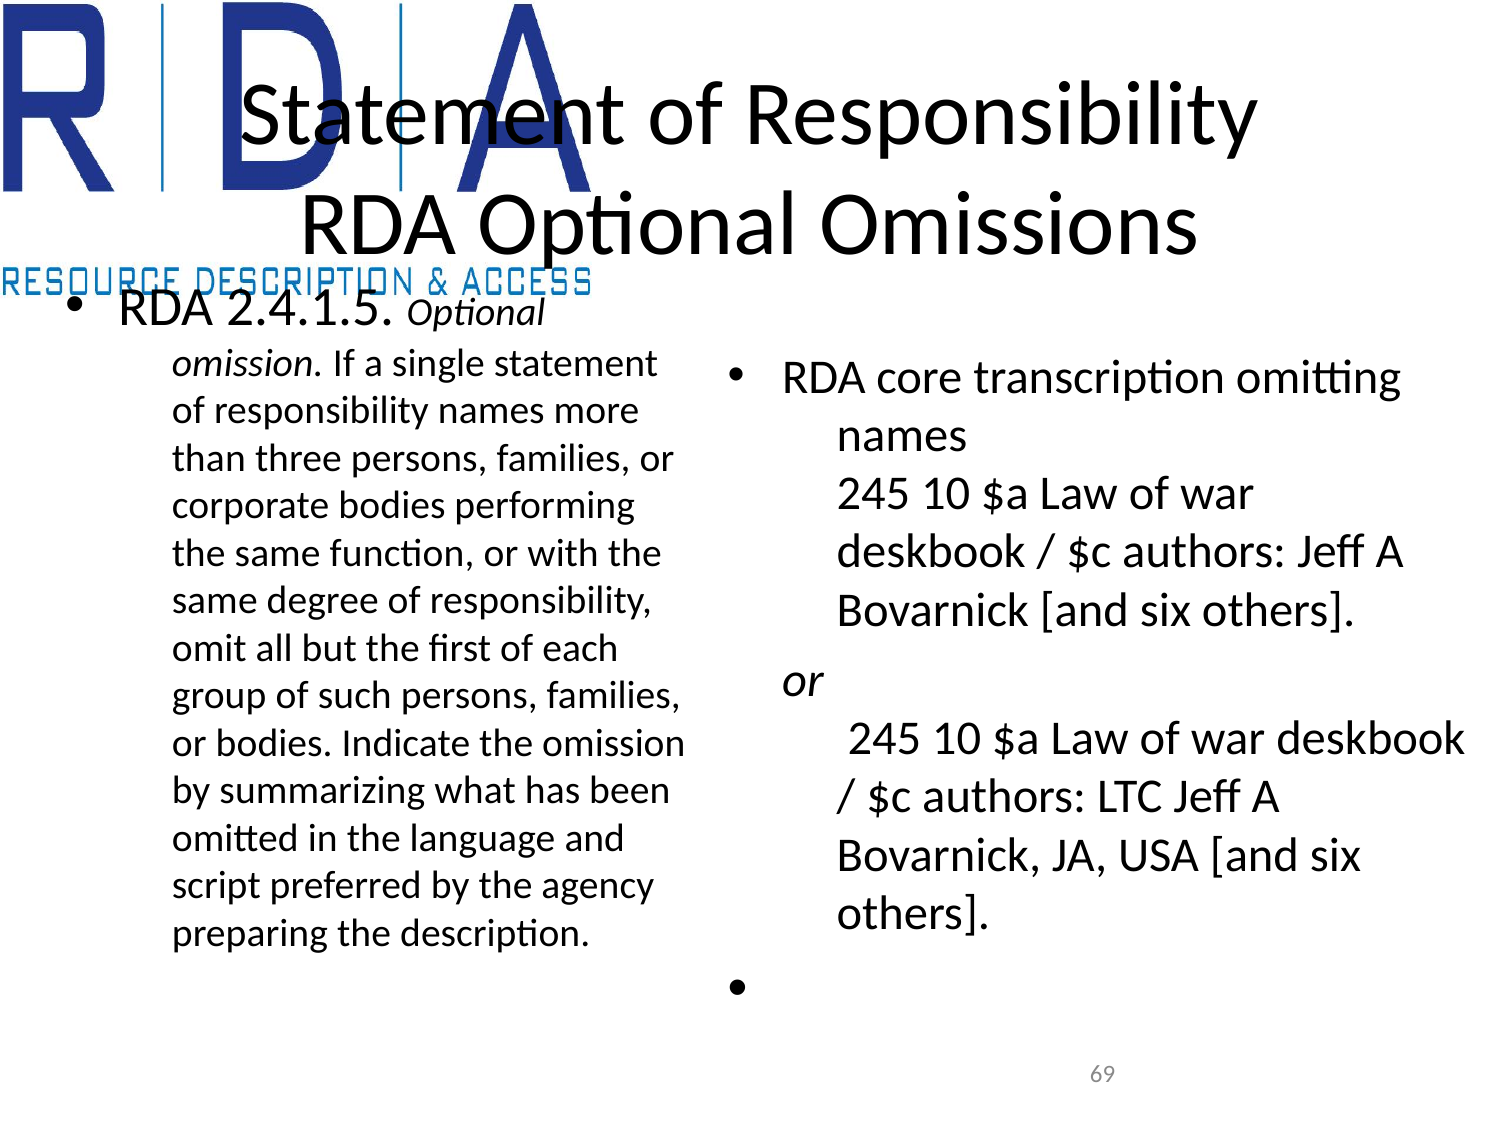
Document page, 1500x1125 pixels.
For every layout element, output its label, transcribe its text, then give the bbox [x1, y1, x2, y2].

title Statement of Responsibility RDA Optional Omissions [75, 45, 1426, 233]
list RDA core transcription omitting names 245 10 $a Law of war deskbook / $c authors: Jeff A Bovarnick [and six others]. or 245 10 $a Law of war deskbook / $c authors: LTC Jeff A Bovarnick, JA, USA [and six others]. [712, 337, 1488, 951]
list RDA 2.4.1.5. Optional omission. If a single statement of responsibility names more than three persons, families, or corporate bodies performing the same function, or with the same degree of responsibility, omit all but the first of each group of such persons, families, or bodies. Indicate the omission by summarizing what has been omitted in the language and script preferred by the agency preparing the description. [50, 262, 713, 1005]
text_box 69 [1074, 1042, 1426, 1103]
